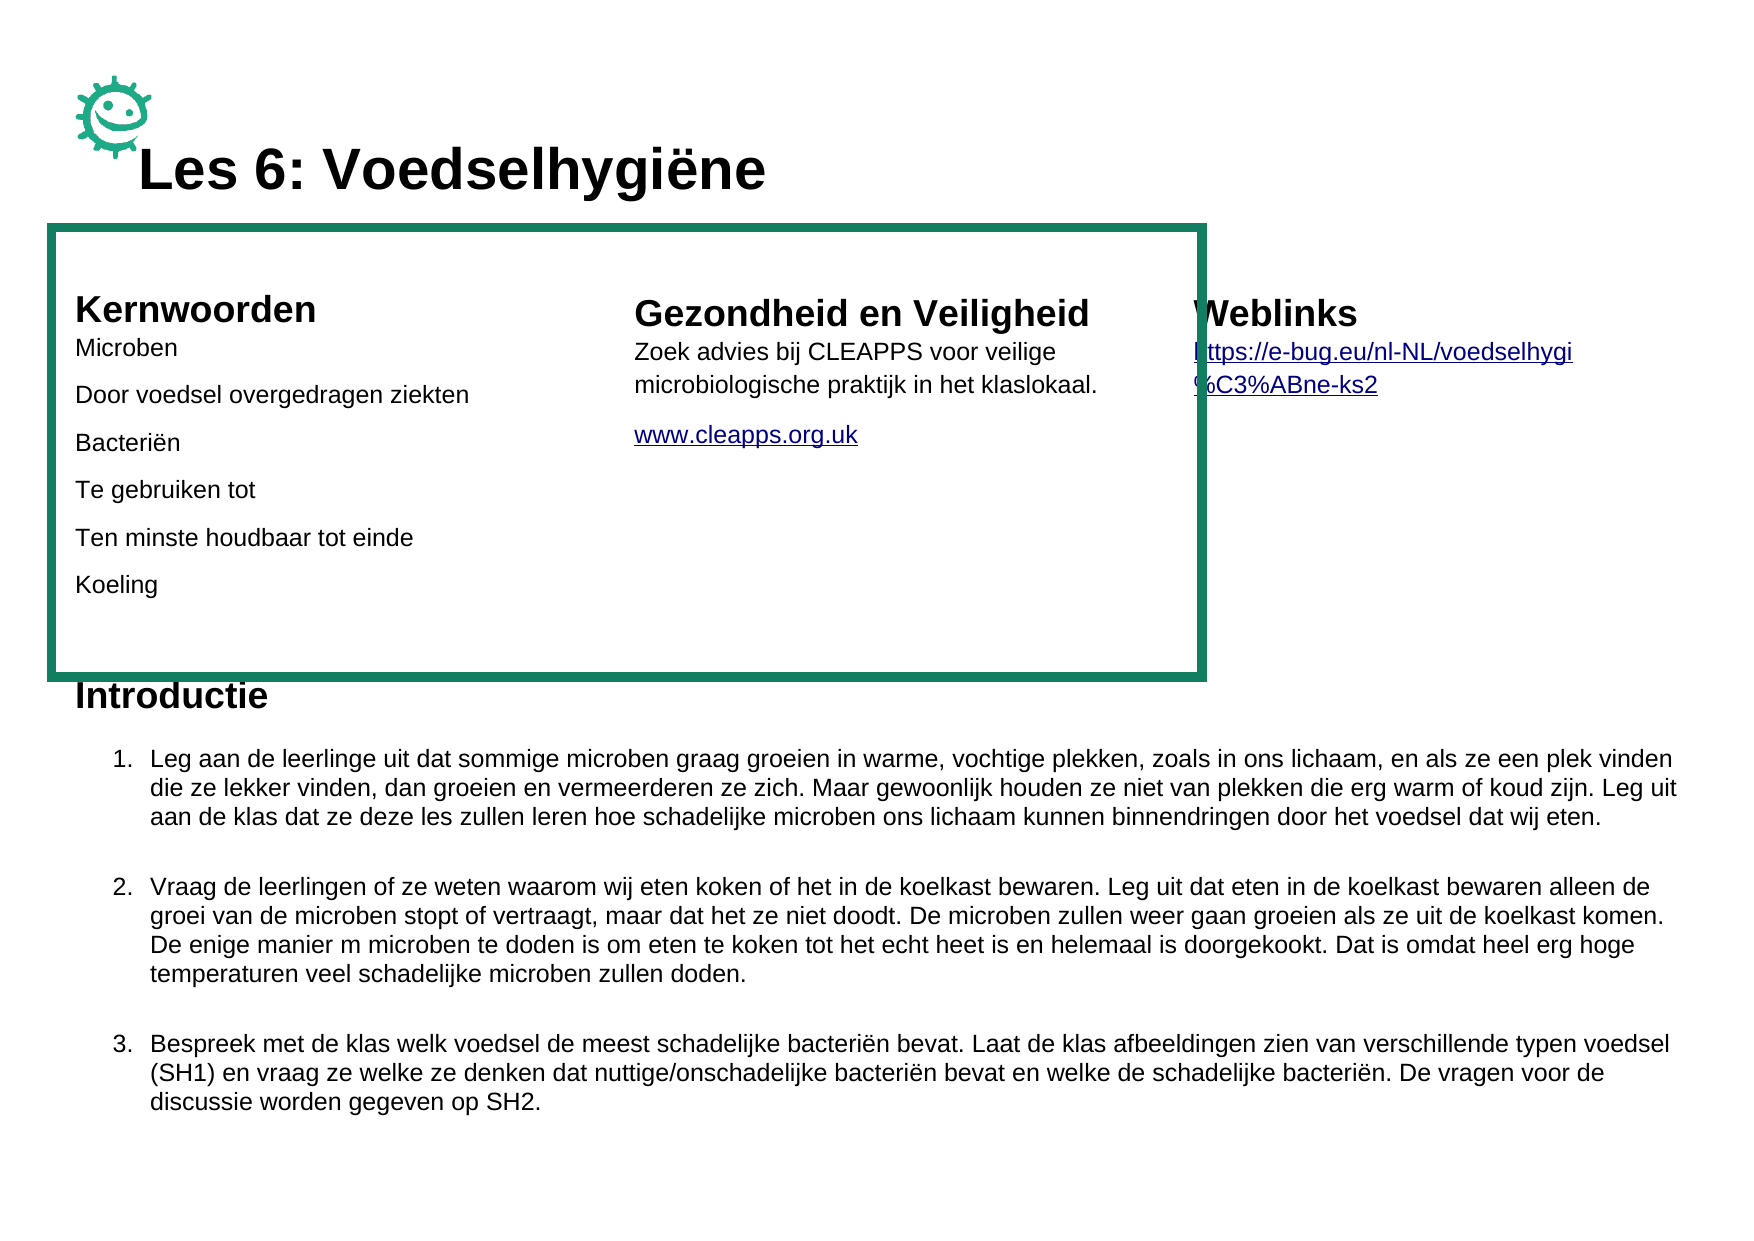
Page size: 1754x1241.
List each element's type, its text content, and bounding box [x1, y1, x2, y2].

text Koeling [75, 570, 560, 599]
list Bespreek met de klas welk voedsel de meest schadelijke bacteriën bevat. Laat de klas afbeeldingen zien van verschillende typen voedsel (SH1) en vraag ze welke ze denken dat nuttige/onschadelijke bacteriën bevat en welke de schadelijke bacteriën. De vragen voor de discussie worden gegeven op SH2. [112, 1029, 1679, 1115]
subtitle Kernwoorden [75, 287, 560, 330]
text https://e-bug.eu/nl-NL/voedselhygi%C3%ABne-ks2 [1207, 337, 1679, 399]
list Vraag de leerlingen of ze weten waarom wij eten koken of het in de koelkast bewaren. Leg uit dat eten in de koelkast bewaren alleen de groei van de microben stopt of vertraagt, maar dat het ze niet doodt. De microben zullen weer gaan groeien als ze uit de koelkast komen. De enige manier m microben te doden is om eten te koken tot het echt heet is en helemaal is doorgekookt. Dat is omdat heel erg hoge temperaturen veel schadelijke microben zullen doden. [112, 872, 1679, 987]
subtitle Introductie [75, 673, 1679, 717]
text Bacteriën [75, 428, 560, 456]
text Microben [75, 333, 560, 362]
list Leg aan de leerlinge uit dat sommige microben graag groeien in warme, vochtige plekken, zoals in ons lichaam, en als ze een plek vinden die ze lekker vinden, dan groeien en vermeerderen ze zich. Maar gewoonlijk houden ze niet van plekken die erg warm of koud zijn. Leg uit aan de klas dat ze deze les zullen leren hoe schadelijke microben ons lichaam kunnen binnendringen door het voedsel dat wij eten. [112, 744, 1679, 831]
text Zoek advies bij CLEAPPS voor veilige microbiologische praktijk in het klaslokaal. [634, 337, 1119, 399]
subtitle Weblinks [1207, 291, 1679, 334]
subtitle Gezondheid en Veiligheid [634, 291, 1119, 334]
text Ten minste houdbaar tot einde [75, 522, 560, 551]
text Door voedsel overgedragen ziekten [75, 380, 560, 409]
text www.cleapps.org.uk [634, 420, 1119, 448]
text Les 6: Voedselhygiëne [75, 135, 1679, 202]
text Te gebruiken tot [75, 475, 560, 504]
